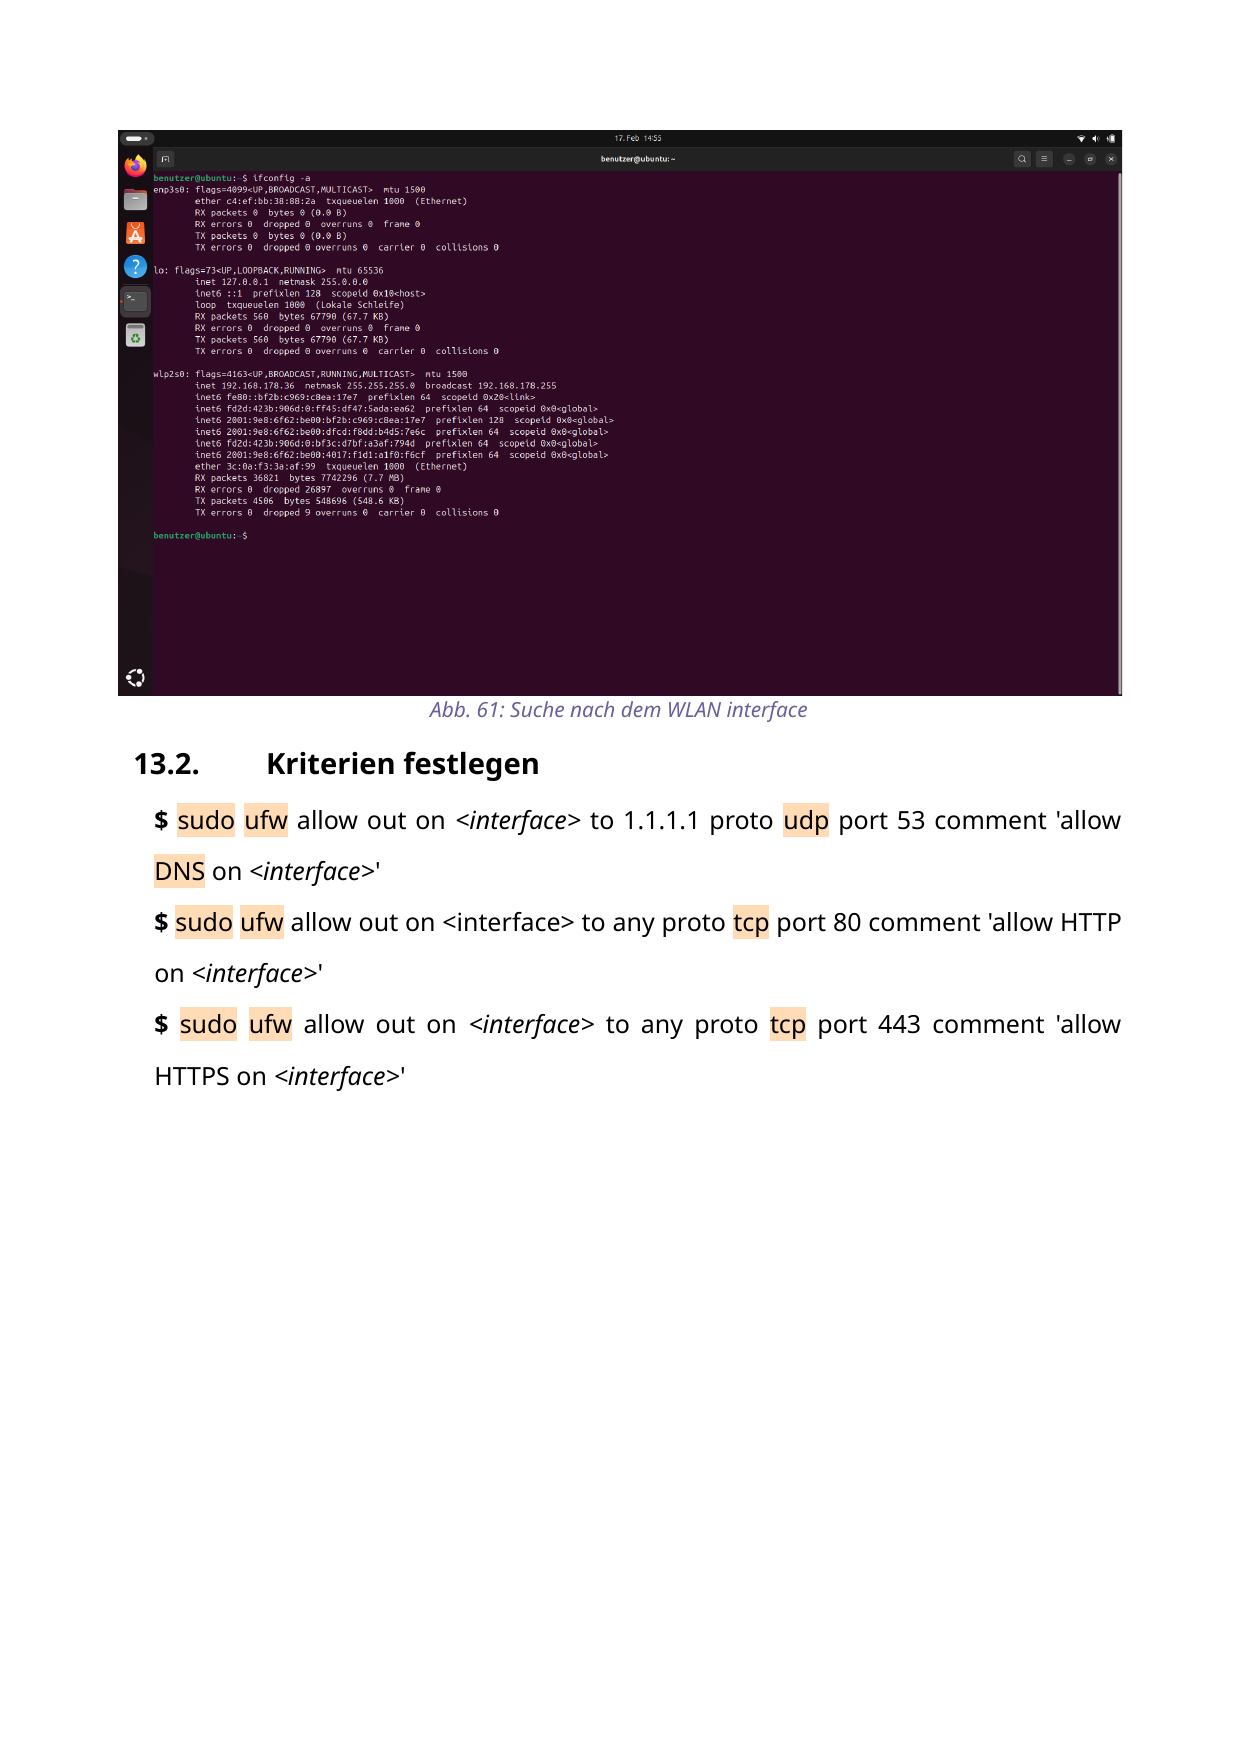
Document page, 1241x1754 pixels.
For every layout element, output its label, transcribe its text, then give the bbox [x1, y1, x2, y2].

subtitle [118, 118, 1122, 130]
text Abb. 61: Suche nach dem WLAN interface [118, 696, 1122, 724]
text $ sudo ufw allow out on <interface> to any proto tcp port 80 comment 'allow HTTP on <interface>' [154, 905, 1122, 990]
picture [118, 130, 1123, 696]
text $ sudo ufw allow out on <interface> to any proto tcp port 443 comment 'allow HTTPS on <interface>' [154, 1007, 1122, 1092]
subtitle Kriterien festlegen [118, 724, 1122, 783]
text $ sudo ufw allow out on <interface> to 1.1.1.1 proto udp port 53 comment 'allow DNS on <interface>' [154, 803, 1122, 888]
